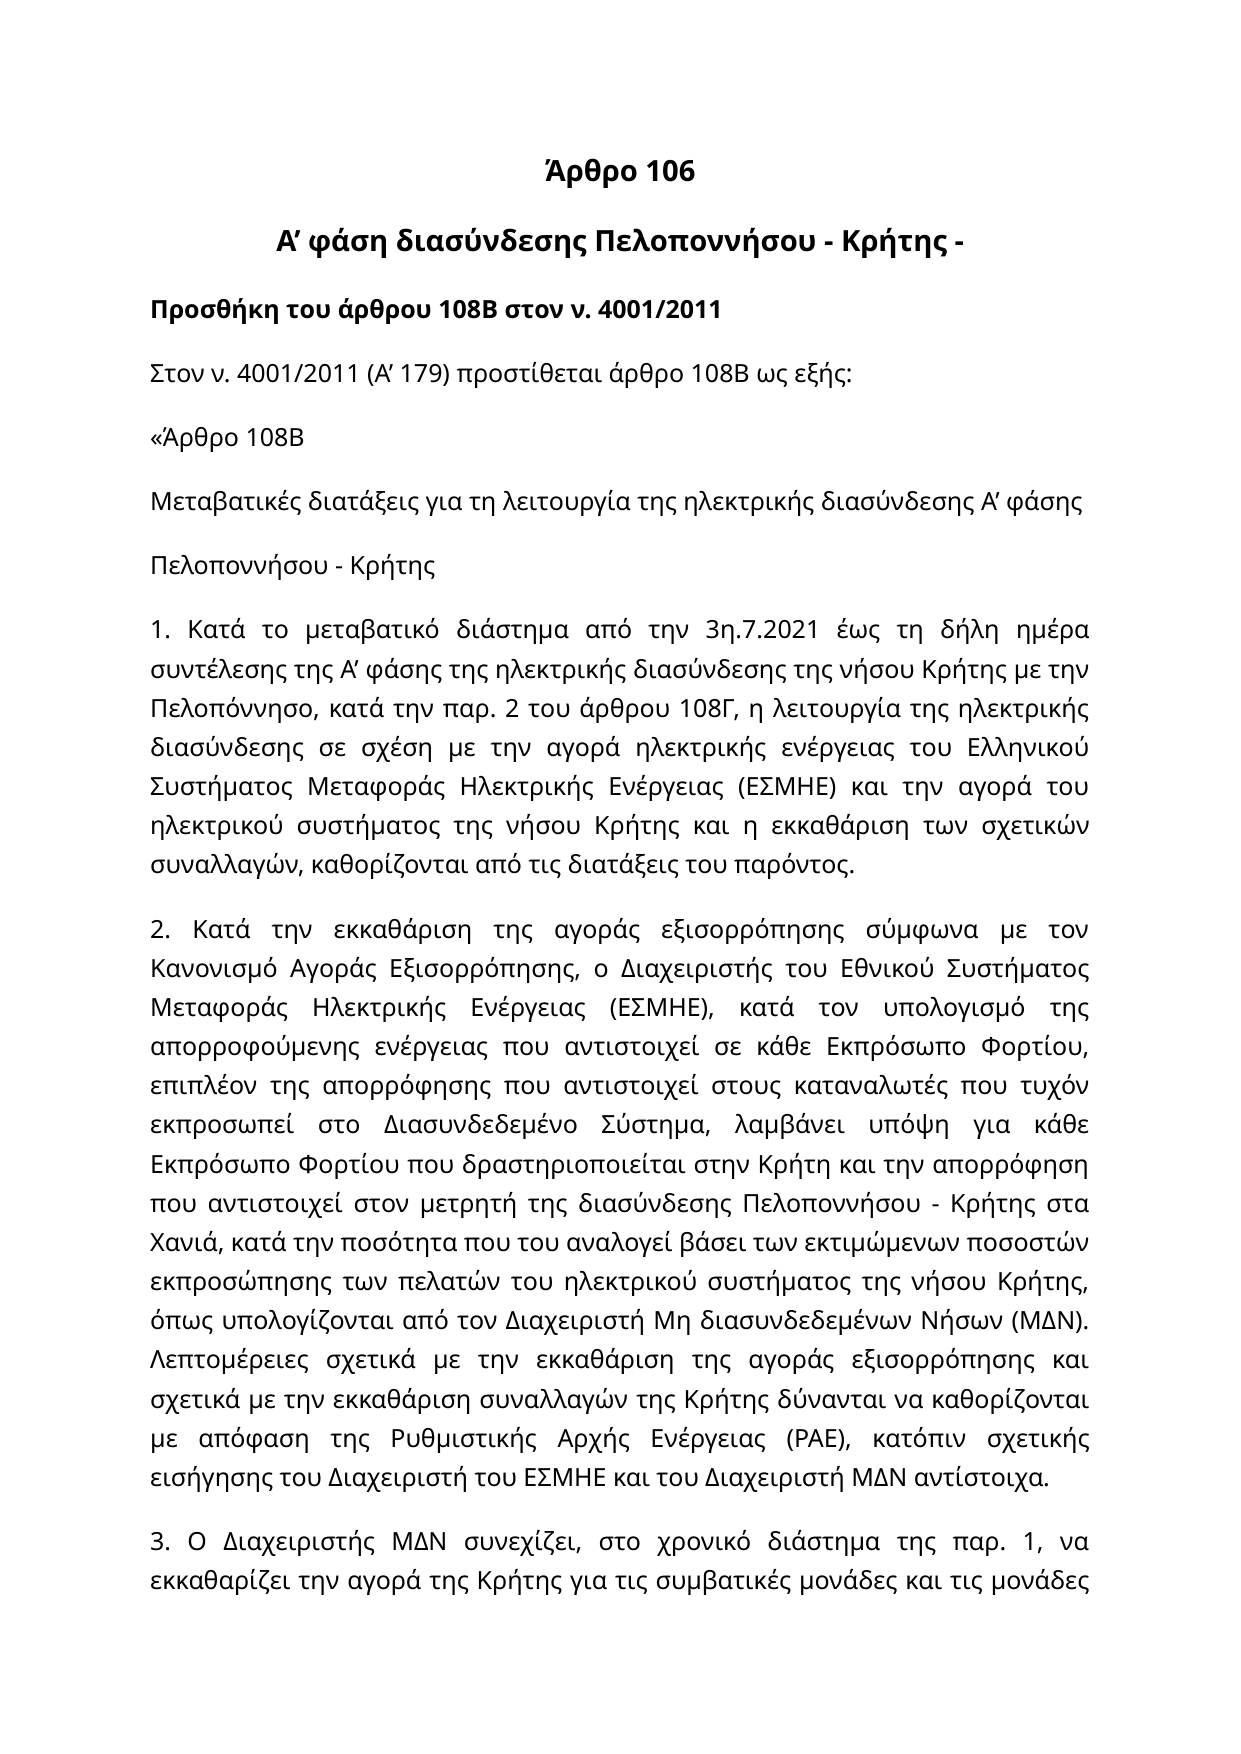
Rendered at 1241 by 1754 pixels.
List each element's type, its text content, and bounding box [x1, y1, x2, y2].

text Στον ν. 4001/2011 (Α’ 179) προστίθεται άρθρο 108Β ως εξής: [150, 355, 1090, 389]
subtitle Άρθρο 106 [150, 150, 1090, 190]
text Μεταβατικές διατάξεις για τη λειτουργία της ηλεκτρικής διασύνδεσης Α’ φάσης [150, 484, 1090, 518]
text 3. Ο Διαχειριστής ΜΔΝ συνεχίζει, στο χρονικό διάστημα της παρ. 1, να εκκαθαρίζει την αγορά της Κρήτης για τις συμβατικές μονάδες και τις μονάδες [150, 1524, 1090, 1597]
text 1. Κατά το μεταβατικό διάστημα από την 3η.7.2021 έως τη δήλη ημέρα συντέλεσης της Α’ φάσης της ηλεκτρικής διασύνδεσης της νήσου Κρήτης με την Πελοπόννησο, κατά την παρ. 2 του άρθρου 108Γ, η λειτουργία της ηλεκτρικής διασύνδεσης σε σχέση με την αγορά ηλεκτρικής ενέργειας του Ελληνικού Συστήματος Μεταφοράς Ηλεκτρικής Ενέργειας (ΕΣΜΗΕ) και την αγορά του ηλεκτρικού συστήματος της νήσου Κρήτης και η εκκαθάριση των σχετικών συναλλαγών, καθορίζονται από τις διατάξεις του παρόντος. [150, 612, 1090, 881]
text Πελοποννήσου - Κρήτης [150, 548, 1090, 582]
text Προσθήκη του άρθρου 108Β στον ν. 4001/2011 [150, 291, 1090, 325]
text «Άρθρο 108Β [150, 419, 1090, 454]
text 2. Κατά την εκκαθάριση της αγοράς εξισορρόπησης σύμφωνα με τον Κανονισμό Αγοράς Εξισορρόπησης, ο Διαχειριστής του Εθνικού Συστήματος Μεταφοράς Ηλεκτρικής Ενέργειας (ΕΣΜΗΕ), κατά τον υπολογισμό της απορροφούμενης ενέργειας που αντιστοιχεί σε κάθε Εκπρόσωπο Φορτίου, επιπλέον της απορρόφησης που αντιστοιχεί στους καταναλωτές που τυχόν εκπροσωπεί στο Διασυνδεδεμένο Σύστημα, λαμβάνει υπόψη για κάθε Εκπρόσωπο Φορτίου που δραστηριοποιείται στην Κρήτη και την απορρόφηση που αντιστοιχεί στον μετρητή της διασύνδεσης Πελοποννήσου - Κρήτης στα Χανιά, κατά την ποσότητα που του αναλογεί βάσει των εκτιμώμενων ποσοστών εκπροσώπησης των πελατών του ηλεκτρικού συστήματος της νήσου Κρήτης, όπως υπολογίζονται από τον Διαχειριστή Μη διασυνδεδεμένων Νήσων (ΜΔΝ). Λεπτομέρειες σχετικά με την εκκαθάριση της αγοράς εξισορρόπησης και σχετικά με την εκκαθάριση συναλλαγών της Κρήτης δύνανται να καθορίζονται με απόφαση της Ρυθμιστικής Αρχής Ενέργειας (ΡΑΕ), κατόπιν σχετικής εισήγησης του Διαχειριστή του ΕΣΜΗΕ και του Διαχειριστή ΜΔΝ αντίστοιχα. [150, 911, 1090, 1494]
subtitle Α’ φάση διασύνδεσης Πελοποννήσου - Κρήτης - [150, 221, 1090, 260]
